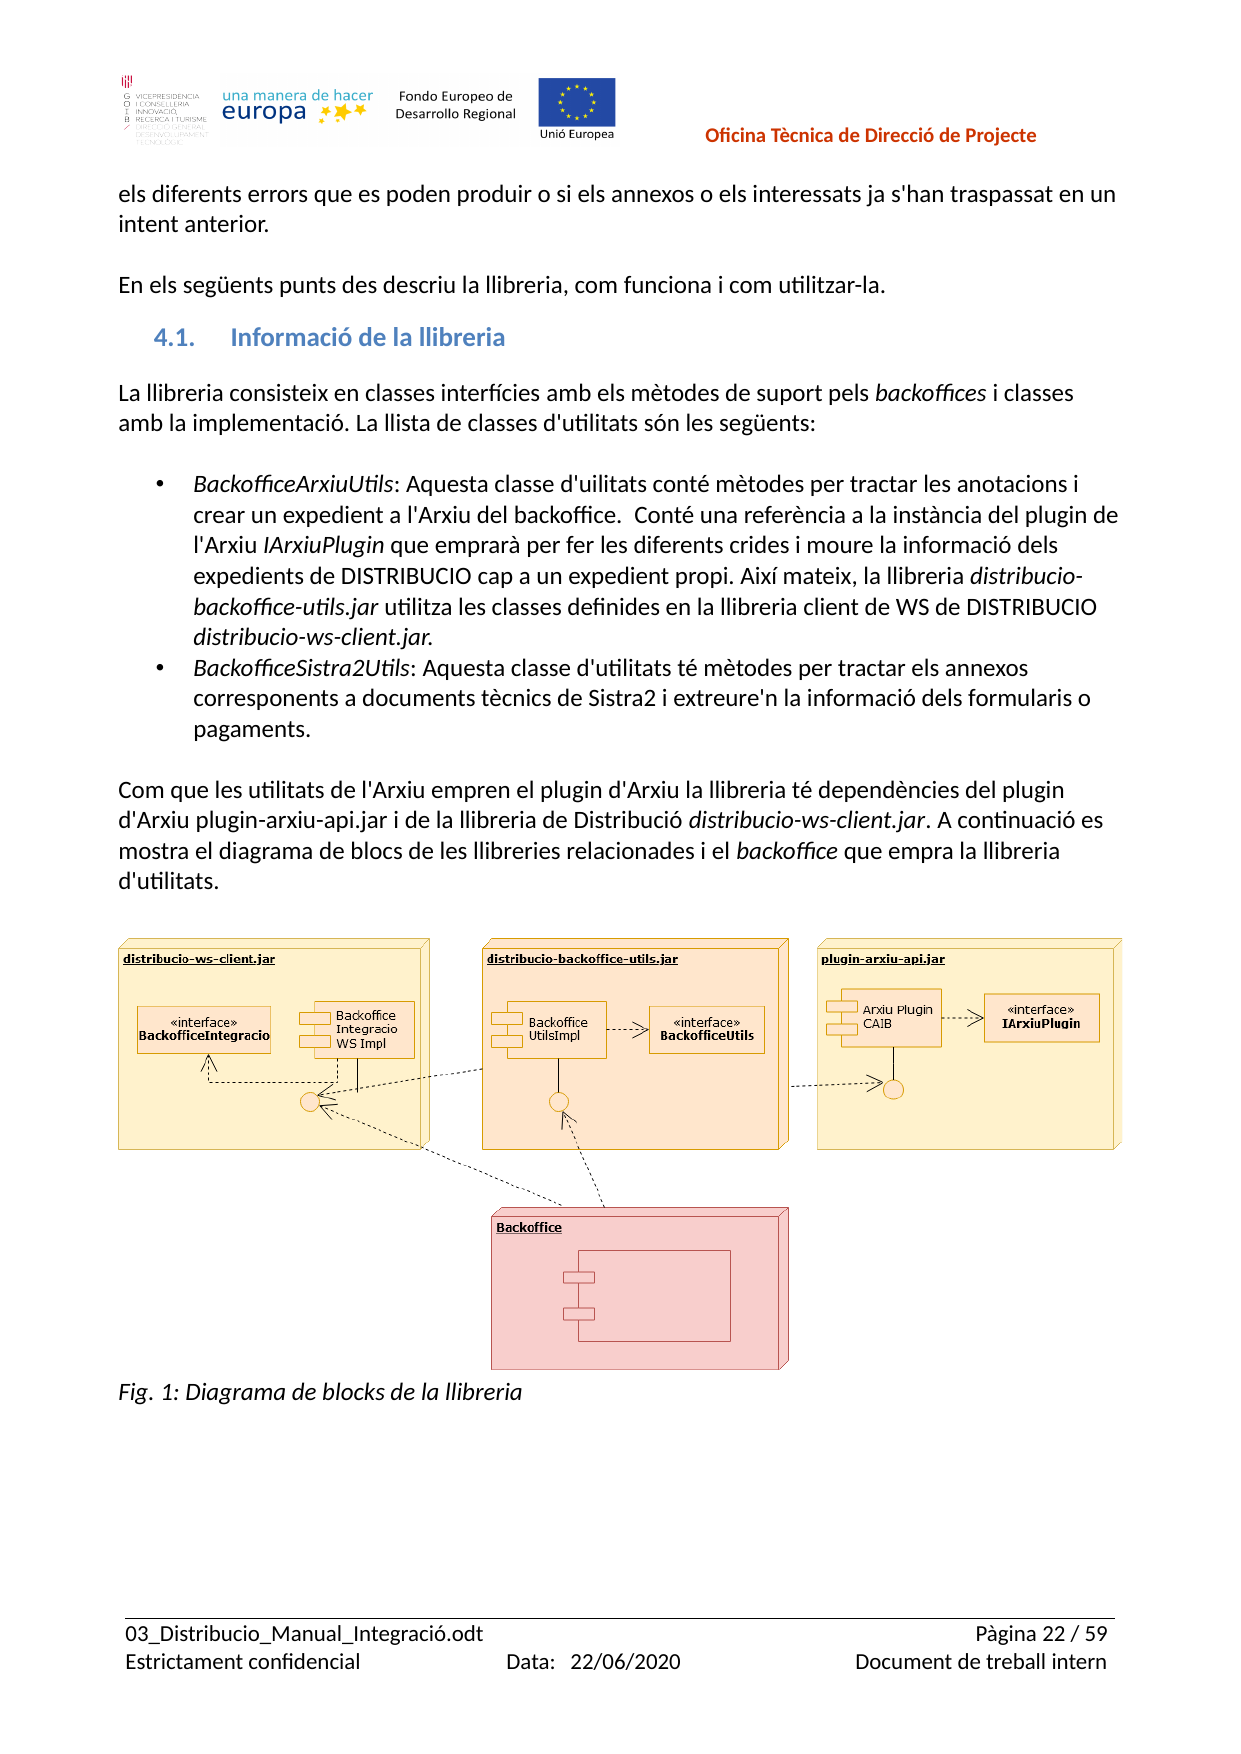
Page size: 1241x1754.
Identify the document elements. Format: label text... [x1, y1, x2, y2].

text En els següents punts des descriu la llibreria, com funciona i com utilitzar-la. [118, 269, 1122, 300]
text Fig. 1: Diagrama de blocks de la llibreria [118, 1370, 1122, 1406]
list BackofficeArxiuUtils: Aquesta classe d'uilitats conté mètodes per tractar les anotacions i crear un expedient a l'Arxiu del backoffice. Conté una referència a la instància del plugin de l'Arxiu IArxiuPlugin que emprarà per fer les diferents crides i moure la informació dels expedients de DISTRIBUCIO cap a un expedient propi. Així mateix, la llibreria distribucio-backoffice-utils.jar utilitza les classes definides en la llibreria client de WS de DISTRIBUCIO distribucio-ws-client.jar. [156, 469, 1122, 652]
text La llibreria consisteix en classes interfícies amb els mètodes de suport pels backoffices i classes amb la implementació. La llista de classes d'utilitats són les següents: [118, 377, 1122, 438]
picture [118, 938, 1123, 1370]
picture [118, 73, 213, 147]
picture [219, 73, 621, 147]
text Com que les utilitats de l'Arxiu empren el plugin d'Arxiu la llibreria té dependències del plugin d'Arxiu plugin-arxiu-api.jar i de la llibreria de Distribució distribucio-ws-client.jar. A continuació es mostra el diagrama de blocs de les llibreries relacionades i el backoffice que empra la llibreria d'utilitats. [118, 774, 1122, 896]
list BackofficeSistra2Utils: Aquesta classe d'utilitats té mètodes per tractar els annexos corresponents a documents tècnics de Sistra2 i extreure'n la informació dels formularis o pagaments. [156, 652, 1122, 743]
subtitle Informació de la llibreria [153, 320, 1122, 353]
text els diferents errors que es poden produir o si els annexos o els interessats ja s'han traspassat en un intent anterior. [118, 178, 1122, 239]
